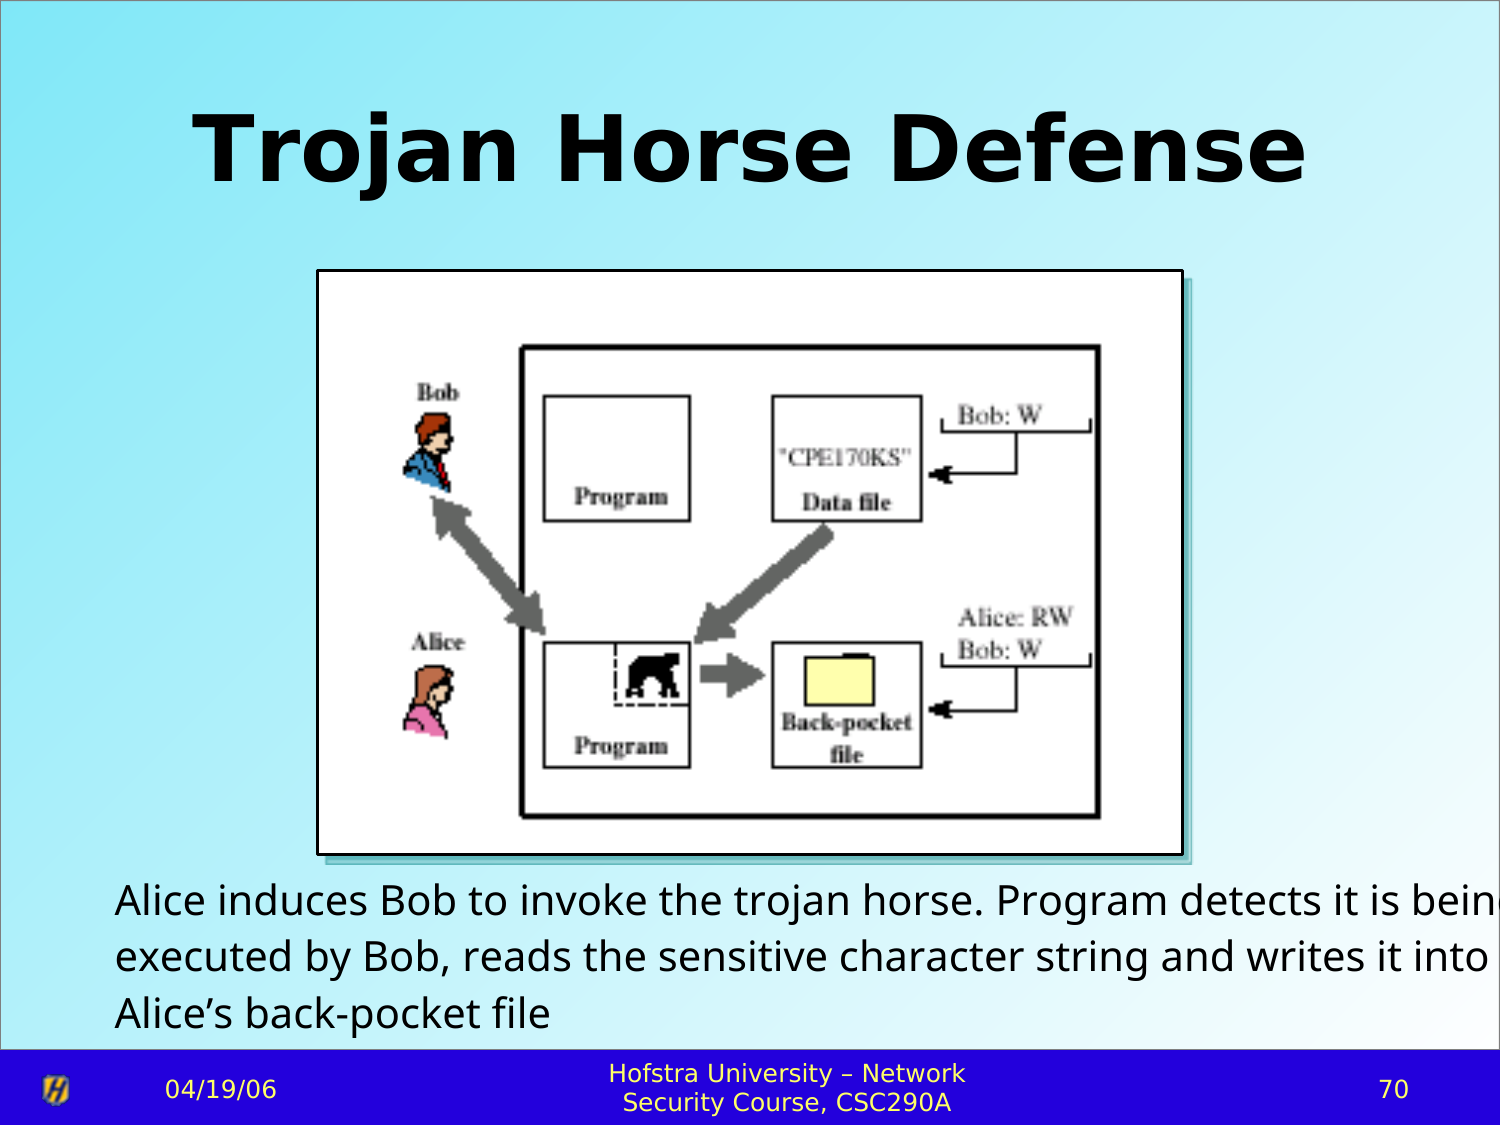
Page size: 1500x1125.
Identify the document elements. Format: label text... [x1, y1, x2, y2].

text_box Alice induces Bob to invoke the trojan horse. Program detects it is being executed by Bob, reads the sensitive character string and writes it into Alice’s back-pocket file [99, 862, 1500, 1049]
picture [37, 1072, 76, 1110]
picture [318, 271, 1182, 853]
title Trojan Horse Defense [112, 84, 1391, 212]
